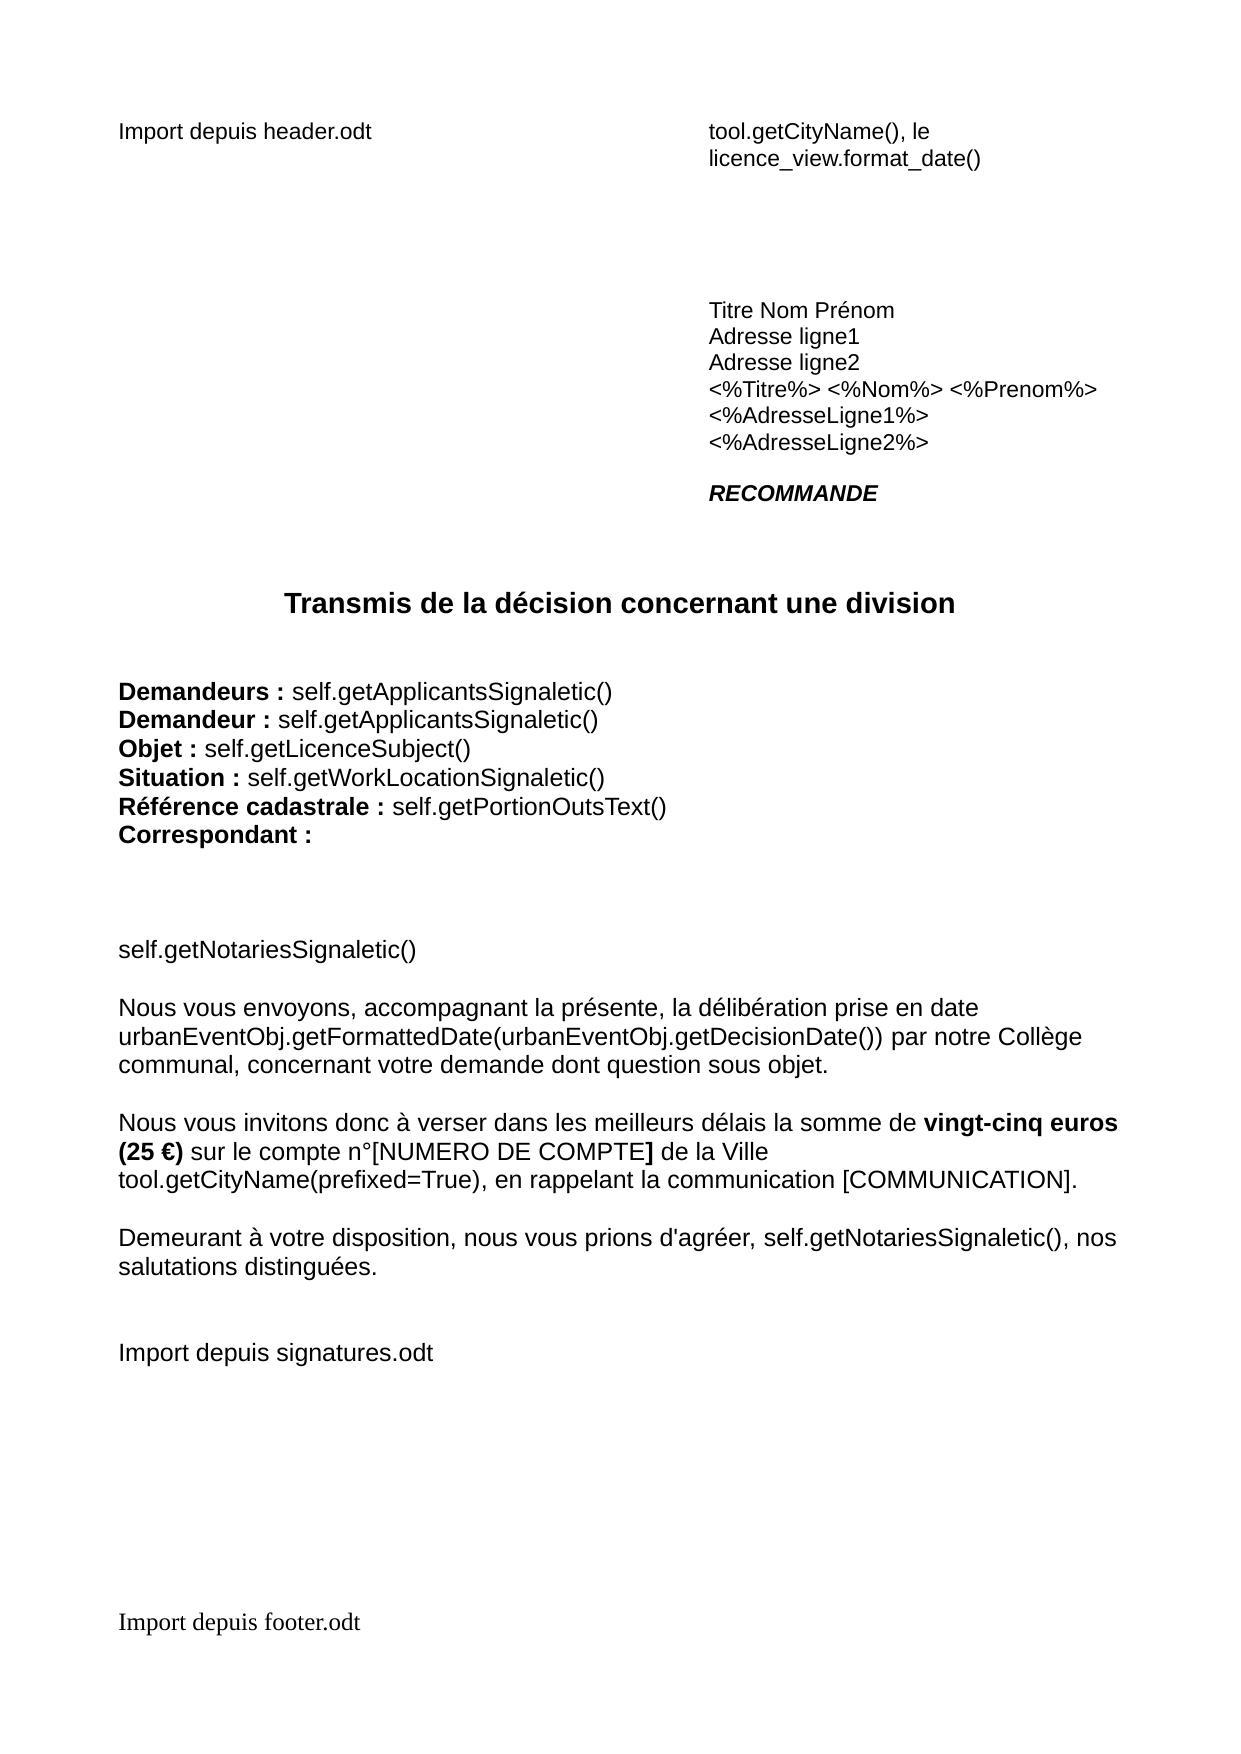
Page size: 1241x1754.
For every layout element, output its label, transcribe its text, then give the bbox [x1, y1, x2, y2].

text Import depuis signatures.odt [118, 1338, 1122, 1367]
text Objet : self.getLicenceSubject() [118, 734, 1122, 763]
text Référence cadastrale : self.getPortionOutsText() [118, 792, 1122, 821]
text Nous vous invitons donc à verser dans les meilleurs délais la somme de vingt-cinq euros (25 €) sur le compte n°[NUMERO DE COMPTE] de la Ville tool.getCityName(prefixed=True), en rappelant la communication [COMMUNICATION]. [118, 1108, 1122, 1194]
text Demandeur : self.getApplicantsSignaletic() [118, 706, 1122, 734]
title Transmis de la décision concernant une division [118, 586, 1122, 619]
text Situation : self.getWorkLocationSignaletic() [118, 763, 1122, 792]
text Correspondant : [118, 821, 1122, 849]
text Nous vous envoyons, accompagnant la présente, la délibération prise en date urbanEventObj.getFormattedDate(urbanEventObj.getDecisionDate()) par notre Collège communal, concernant votre demande dont question sous objet. [118, 993, 1122, 1079]
table_header Import depuis header.odt [118, 118, 708, 519]
text Demeurant à votre disposition, nous vous prions d'agréer, self.getNotariesSignaletic(), nos salutations distinguées. [118, 1223, 1122, 1281]
table_header tool.getCityName(), le licence_view.format_date() Titre Nom Prénom Adresse ligne1 Adresse ligne2 <%Titre%> <%Nom%> <%Prenom%> <%AdresseLigne1%> <%AdresseLigne2%> RECOMMANDE [709, 118, 1123, 519]
text self.getNotariesSignaletic() [118, 936, 1122, 964]
text Demandeurs : self.getApplicantsSignaletic() [118, 677, 1122, 706]
